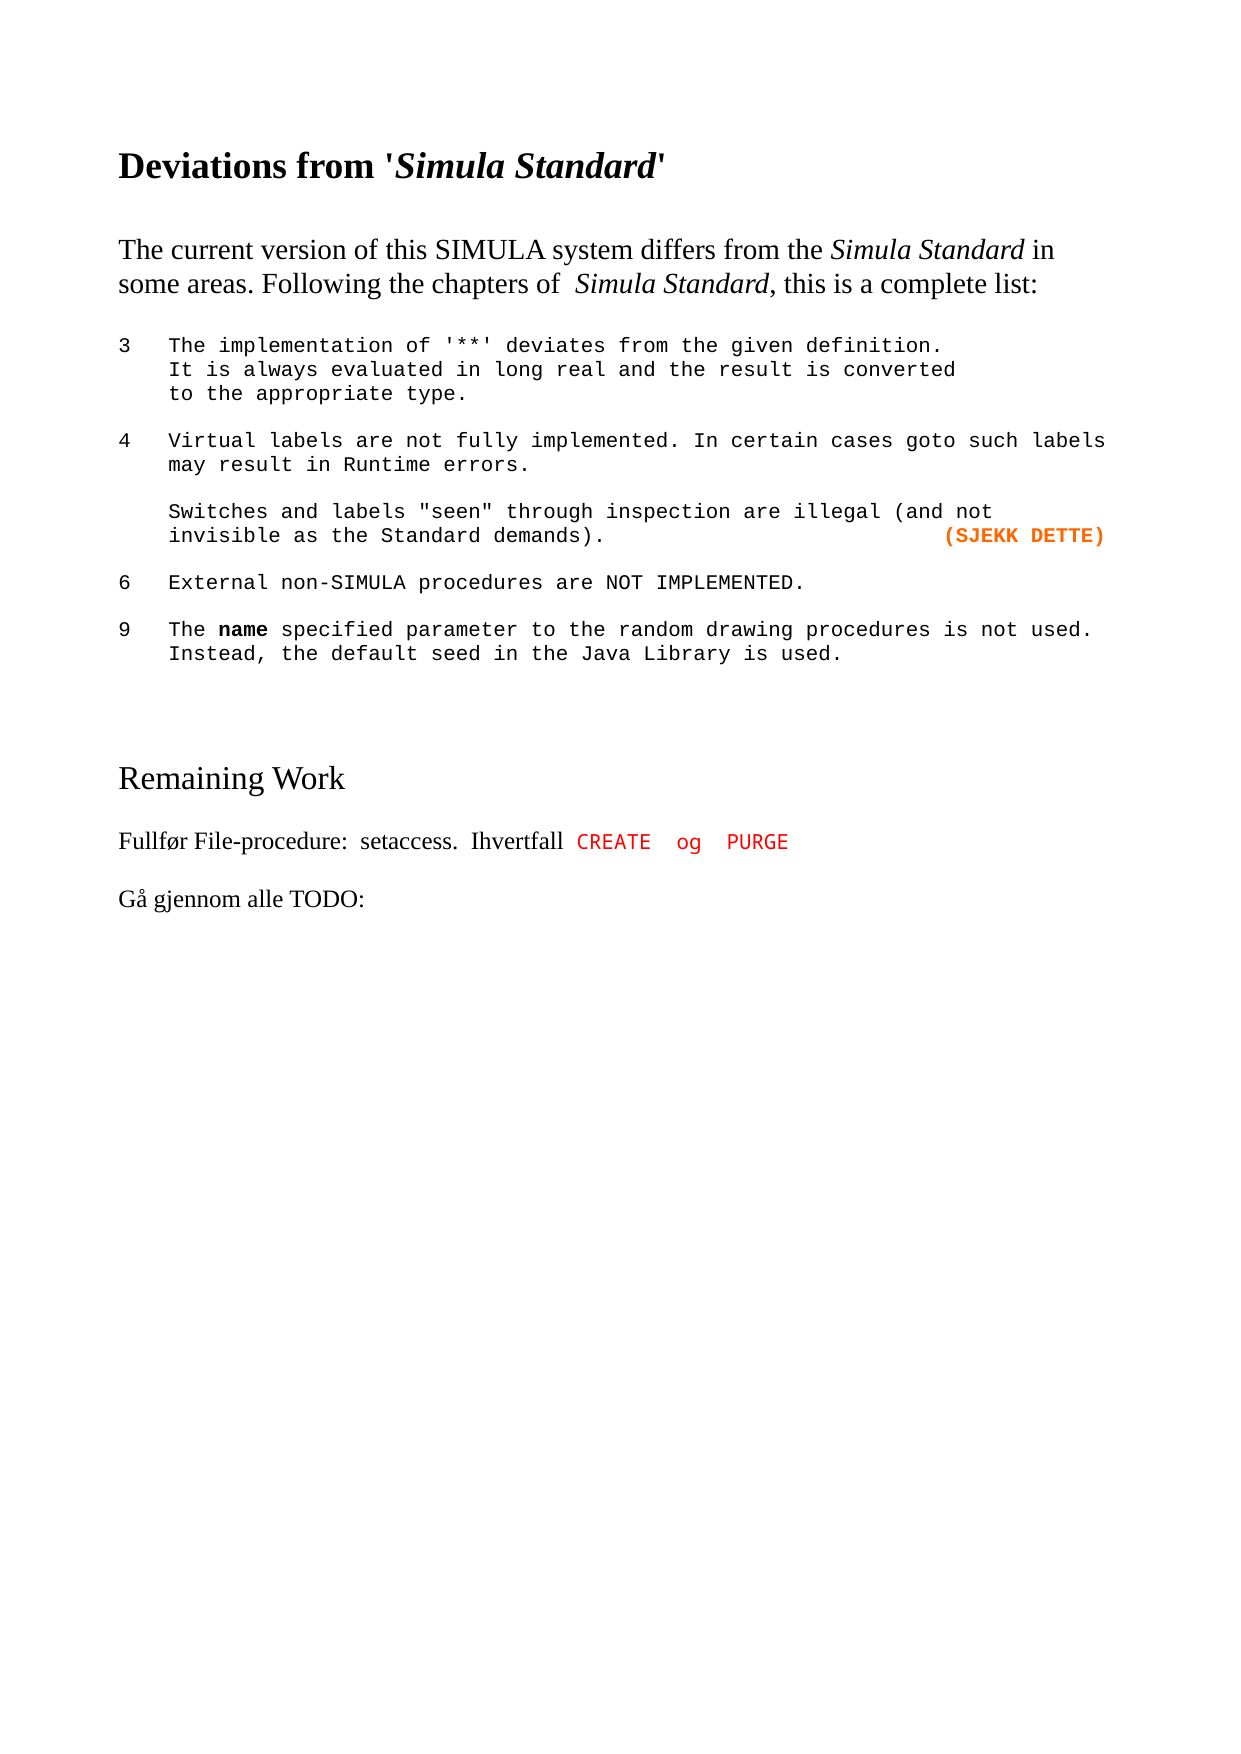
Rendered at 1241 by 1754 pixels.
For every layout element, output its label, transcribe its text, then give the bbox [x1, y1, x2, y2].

text Switches and labels "seen" through inspection are illegal (and not [118, 501, 1122, 525]
text Remaining Work [118, 758, 1122, 796]
text Instead, the default seed in the Java Library is used. [118, 643, 1122, 667]
text It is always evaluated in long real and the result is converted [118, 359, 1122, 383]
text invisible as the Standard demands). (SJEKK DETTE) [118, 525, 1122, 548]
text to the appropriate type. [118, 383, 1122, 406]
text 3 The implementation of '**' deviates from the given definition. [118, 336, 1122, 359]
text 4 Virtual labels are not fully implemented. In certain cases goto such labels [118, 430, 1122, 454]
text 9 The name specified parameter to the random drawing procedures is not used. [118, 619, 1122, 643]
text 6 External non-SIMULA procedures are NOT IMPLEMENTED. [118, 572, 1122, 596]
text Fullfør File-procedure: setaccess. Ihvertfall CREATE og PURGE [118, 826, 1122, 855]
text The current version of this SIMULA system differs from the Simula Standard in some areas. Following the chapters of Simula Standard, this is a complete list: [118, 232, 1122, 299]
text Gå gjennom alle TODO: [118, 884, 1122, 913]
subtitle Deviations from 'Simula Standard' [118, 143, 1122, 186]
text may result in Runtime errors. [118, 454, 1122, 477]
